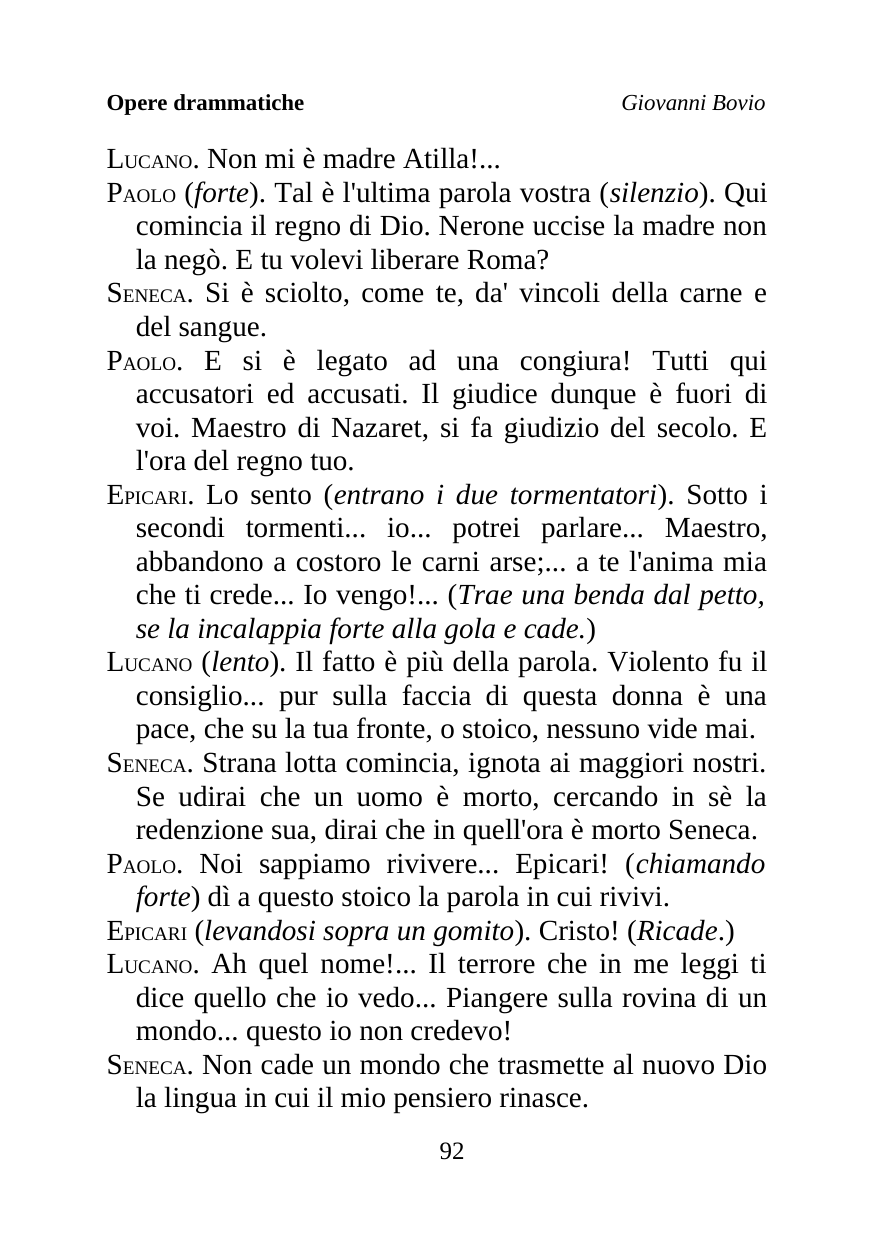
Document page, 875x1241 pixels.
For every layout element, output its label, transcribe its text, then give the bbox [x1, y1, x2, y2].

text Lucano (lento). Il fatto è più della parola. Violento fu il consiglio... pur sulla faccia di questa donna è una pace, che su la tua fronte, o stoico, nessuno vide mai. [106, 644, 768, 745]
text Lucano. Ah quel nome!... Il terrore che in me leggi ti dice quello che io vedo... Piangere sulla rovina di un mondo... questo io non credevo! [106, 946, 768, 1047]
text Paolo. E si è legato ad una congiura! Tutti qui accusatori ed accusati. Il giudice dunque è fuori di voi. Maestro di Nazaret, si fa giudizio del secolo. E l'ora del regno tuo. [106, 343, 768, 477]
text Seneca. Non cade un mondo che trasmette al nuovo Dio la lingua in cui il mio pensiero rinasce. [106, 1047, 768, 1114]
text Seneca. Strana lotta comincia, ignota ai maggiori nostri. Se udirai che un uomo è morto, cercando in sè la redenzione sua, dirai che in quell'ora è morto Seneca. [106, 745, 768, 846]
text Paolo (forte). Tal è l'ultima parola vostra (silenzio). Qui comincia il regno di Dio. Nerone uccise la madre non la negò. E tu volevi liberare Roma? [106, 175, 768, 276]
text Seneca. Si è sciolto, come te, da' vincoli della carne e del sangue. [106, 276, 768, 343]
text Paolo. Noi sappiamo rivivere... Epicari! (chiamando forte) dì a questo stoico la parola in cui rivivi. [106, 846, 768, 913]
text Lucano. Non mi è madre Atilla!... [106, 141, 768, 175]
text Epicari. Lo sento (entrano i due tormentatori). Sotto i secondi tormenti... io... potrei parlare... Maestro, abbandono a costoro le carni arse;... a te l'anima mia che ti crede... Io vengo!... (Trae una benda dal petto, se la incalappia forte alla gola e cade.) [106, 477, 768, 644]
text Epicari (levandosi sopra un gomito). Cristo! (Ricade.) [106, 913, 768, 946]
